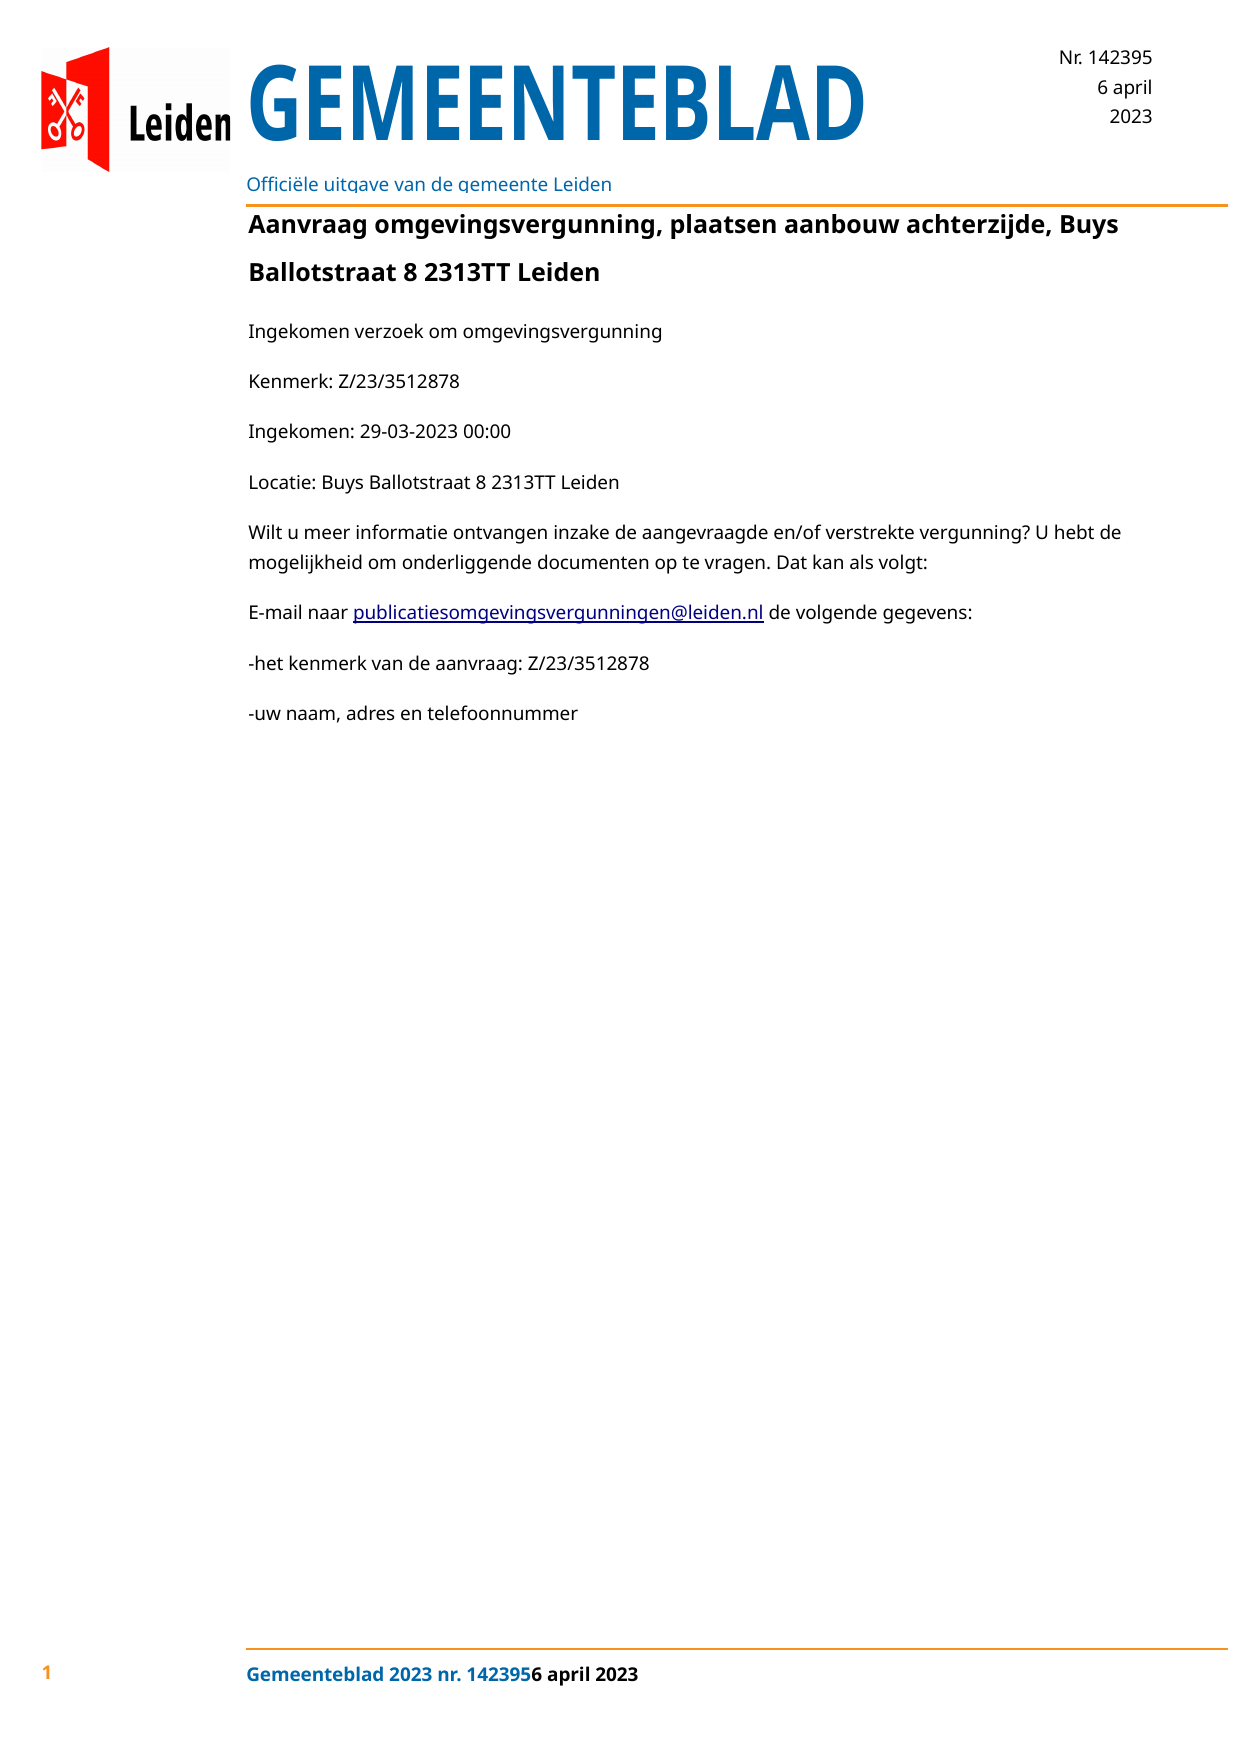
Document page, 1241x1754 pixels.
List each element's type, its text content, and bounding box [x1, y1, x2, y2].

text Ingekomen: 29-03-2023 00:00 [248, 419, 1152, 444]
text Ingekomen verzoek om omgevingsvergunning [248, 318, 1152, 344]
text -het kenmerk van de aanvraag: Z/23/3512878 [248, 650, 1152, 676]
picture [41, 47, 231, 172]
text Aanvraag omgevingsvergunning, plaatsen aanbouw achterzijde, Buys Ballotstraat 8 2313TT Leiden [248, 207, 1152, 288]
text Kenmerk: Z/23/3512878 [248, 368, 1152, 394]
text E-mail naar publicatiesomgevingsvergunningen@leiden.nl de volgende gegevens: [248, 599, 1152, 625]
text Locatie: Buys Ballotstraat 8 2313TT Leiden [248, 469, 1152, 495]
text Wilt u meer informatie ontvangen inzake de aangevraagde en/of verstrekte vergunning? U hebt de mogelijkheid om onderliggende documenten op te vragen. Dat kan als volgt: [248, 519, 1152, 575]
text -uw naam, adres en telefoonnummer [248, 700, 1152, 726]
